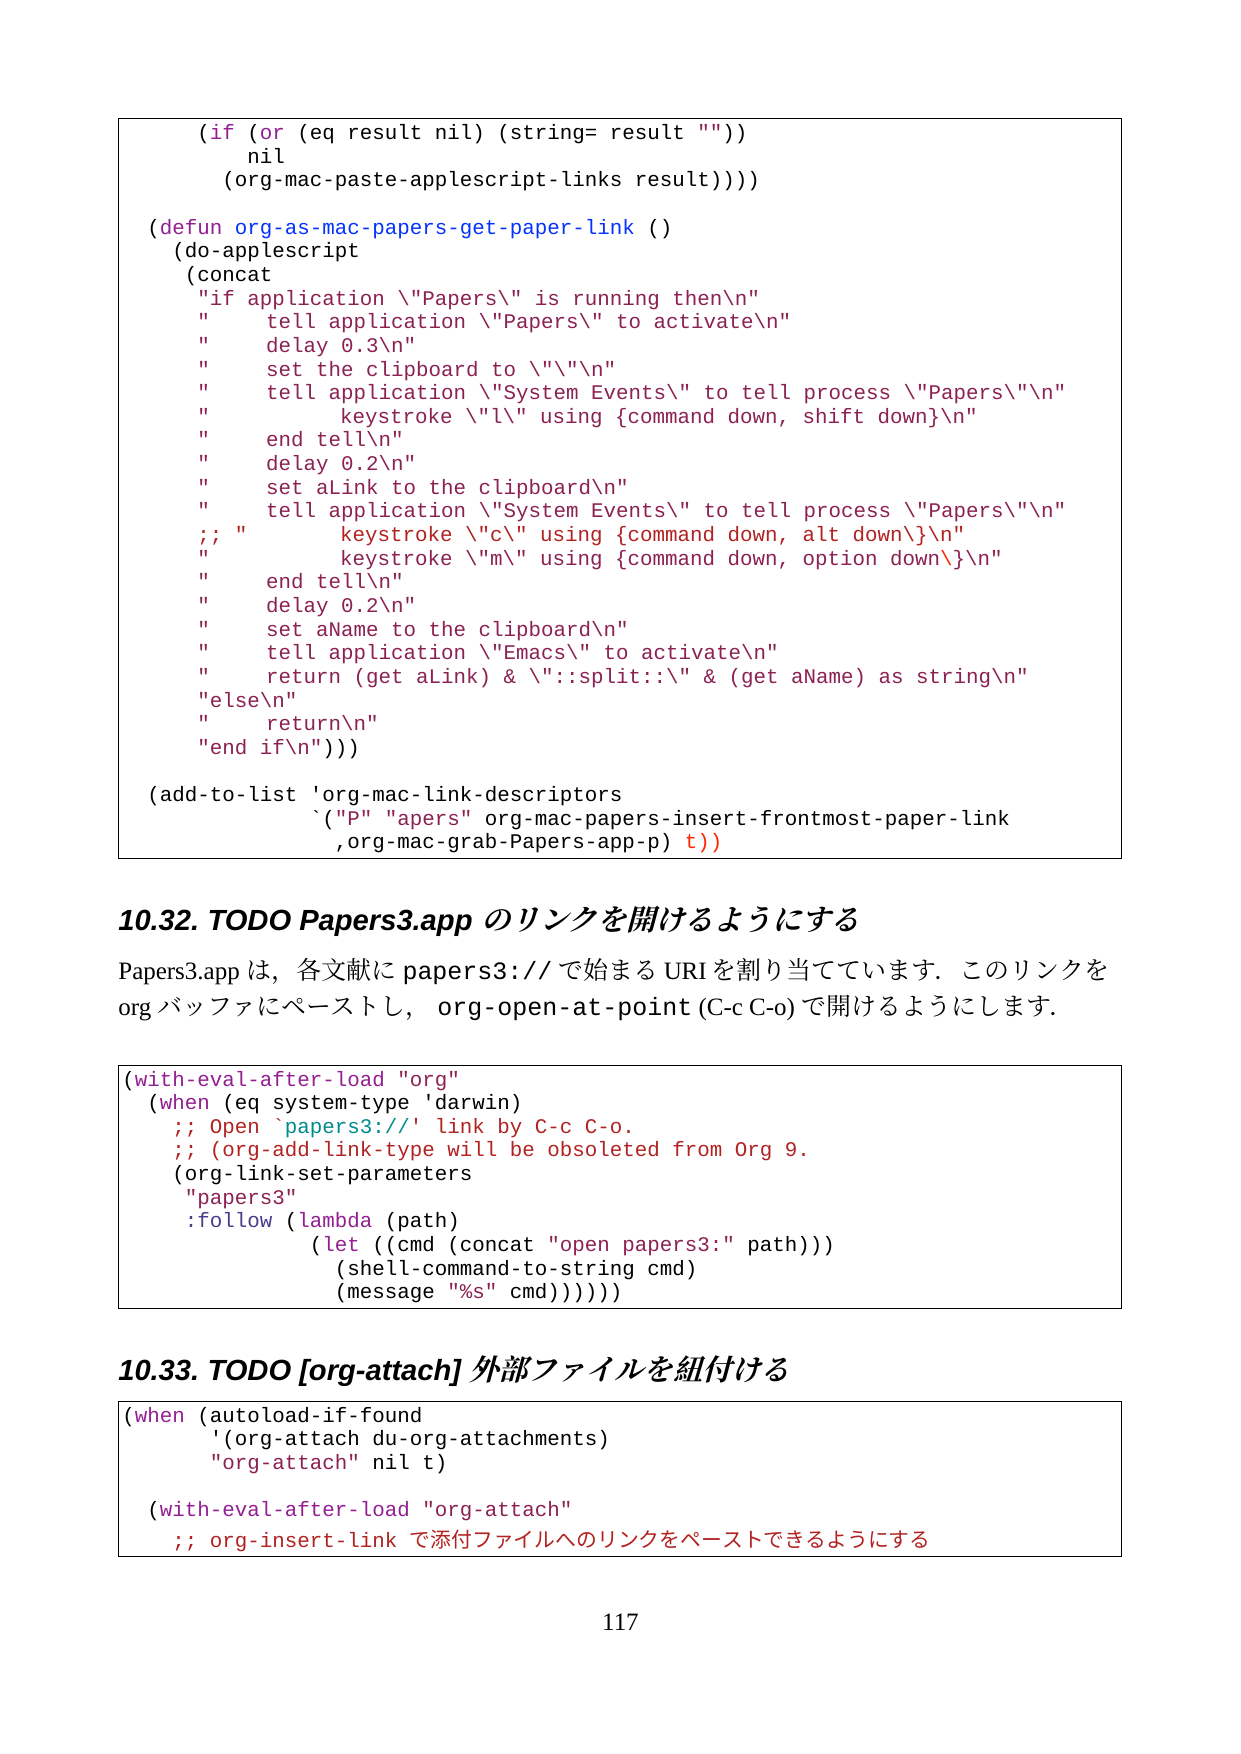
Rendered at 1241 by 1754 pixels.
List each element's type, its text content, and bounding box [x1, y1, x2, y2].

text ;; (org-add-link-type will be obsoleted from Org 9. [119, 1136, 1121, 1159]
text ;; org-insert-link で添付ファイルへのリンクをペーストできるようにする [119, 1519, 1121, 1556]
text (org-link-set-parameters [119, 1159, 1121, 1183]
text (do-applescript [119, 236, 1121, 260]
text ;; Open `papers3://' link by C-c C-o. [119, 1112, 1121, 1136]
text "if application \"Papers\" is running then\n" [119, 284, 1121, 307]
text " keystroke \"l\" using {command down, shift down}\n" [119, 402, 1121, 426]
text ,org-mac-grab-Papers-app-p) t)) [119, 827, 1121, 858]
text " tell application \"System Events\" to tell process \"Papers\"\n" [119, 496, 1121, 520]
text " tell application \"System Events\" to tell process \"Papers\"\n" [119, 378, 1121, 402]
text " delay 0.3\n" [119, 331, 1121, 354]
text "papers3" [119, 1183, 1121, 1206]
text " delay 0.2\n" [119, 591, 1121, 615]
text (with-eval-after-load "org-attach" [119, 1495, 1121, 1519]
text " set aLink to the clipboard\n" [119, 473, 1121, 496]
text (org-mac-paste-applescript-links result)))) [119, 165, 1121, 189]
text " return (get aLink) & \"::split::\" & (get aName) as string\n" [119, 662, 1121, 686]
text (message "%s" cmd)))))) [119, 1277, 1121, 1308]
text " set aName to the clipboard\n" [119, 615, 1121, 638]
text :follow (lambda (path) [119, 1206, 1121, 1230]
text " tell application \"Emacs\" to activate\n" [119, 638, 1121, 662]
text "org-attach" nil t) [119, 1448, 1121, 1472]
text " keystroke \"m\" using {command down, option down\}\n" [119, 544, 1121, 567]
text "else\n" [119, 686, 1121, 709]
text (let ((cmd (concat "open papers3:" path))) [119, 1230, 1121, 1254]
text (add-to-list 'org-mac-link-descriptors [119, 780, 1121, 804]
text '(org-attach du-org-attachments) [119, 1424, 1121, 1448]
text (if (or (eq result nil) (string= result "")) [119, 119, 1121, 142]
text " tell application \"Papers\" to activate\n" [119, 307, 1121, 331]
text (shell-command-to-string cmd) [119, 1254, 1121, 1277]
subtitle TODO Papers3.app のリンクを開けるようにする [118, 896, 1122, 938]
text (concat [119, 260, 1121, 284]
text "end if\n"))) [119, 733, 1121, 757]
text (defun org-as-mac-papers-get-paper-link () [119, 213, 1121, 236]
text " end tell\n" [119, 567, 1121, 591]
text " delay 0.2\n" [119, 449, 1121, 473]
text " return\n" [119, 709, 1121, 733]
text (when (eq system-type 'darwin) [119, 1088, 1121, 1112]
text `("P" "apers" org-mac-papers-insert-frontmost-paper-link [119, 804, 1121, 827]
text Papers3.app は，各文献に papers3:// で始まるURIを割り当てています．このリンクを org バッファにペーストし， org-open-at-point (C-c C-o) で開けるようにします． [118, 951, 1122, 1052]
text ;; " keystroke \"c\" using {command down, alt down\}\n" [119, 520, 1121, 544]
text nil [119, 142, 1121, 165]
subtitle TODO [org-attach] 外部ファイルを紐付ける [118, 1346, 1122, 1388]
text " set the clipboard to \"\"\n" [119, 354, 1121, 378]
text (when (autoload-if-found [119, 1402, 1121, 1424]
text (with-eval-after-load "org" [119, 1066, 1121, 1088]
text " end tell\n" [119, 426, 1121, 449]
